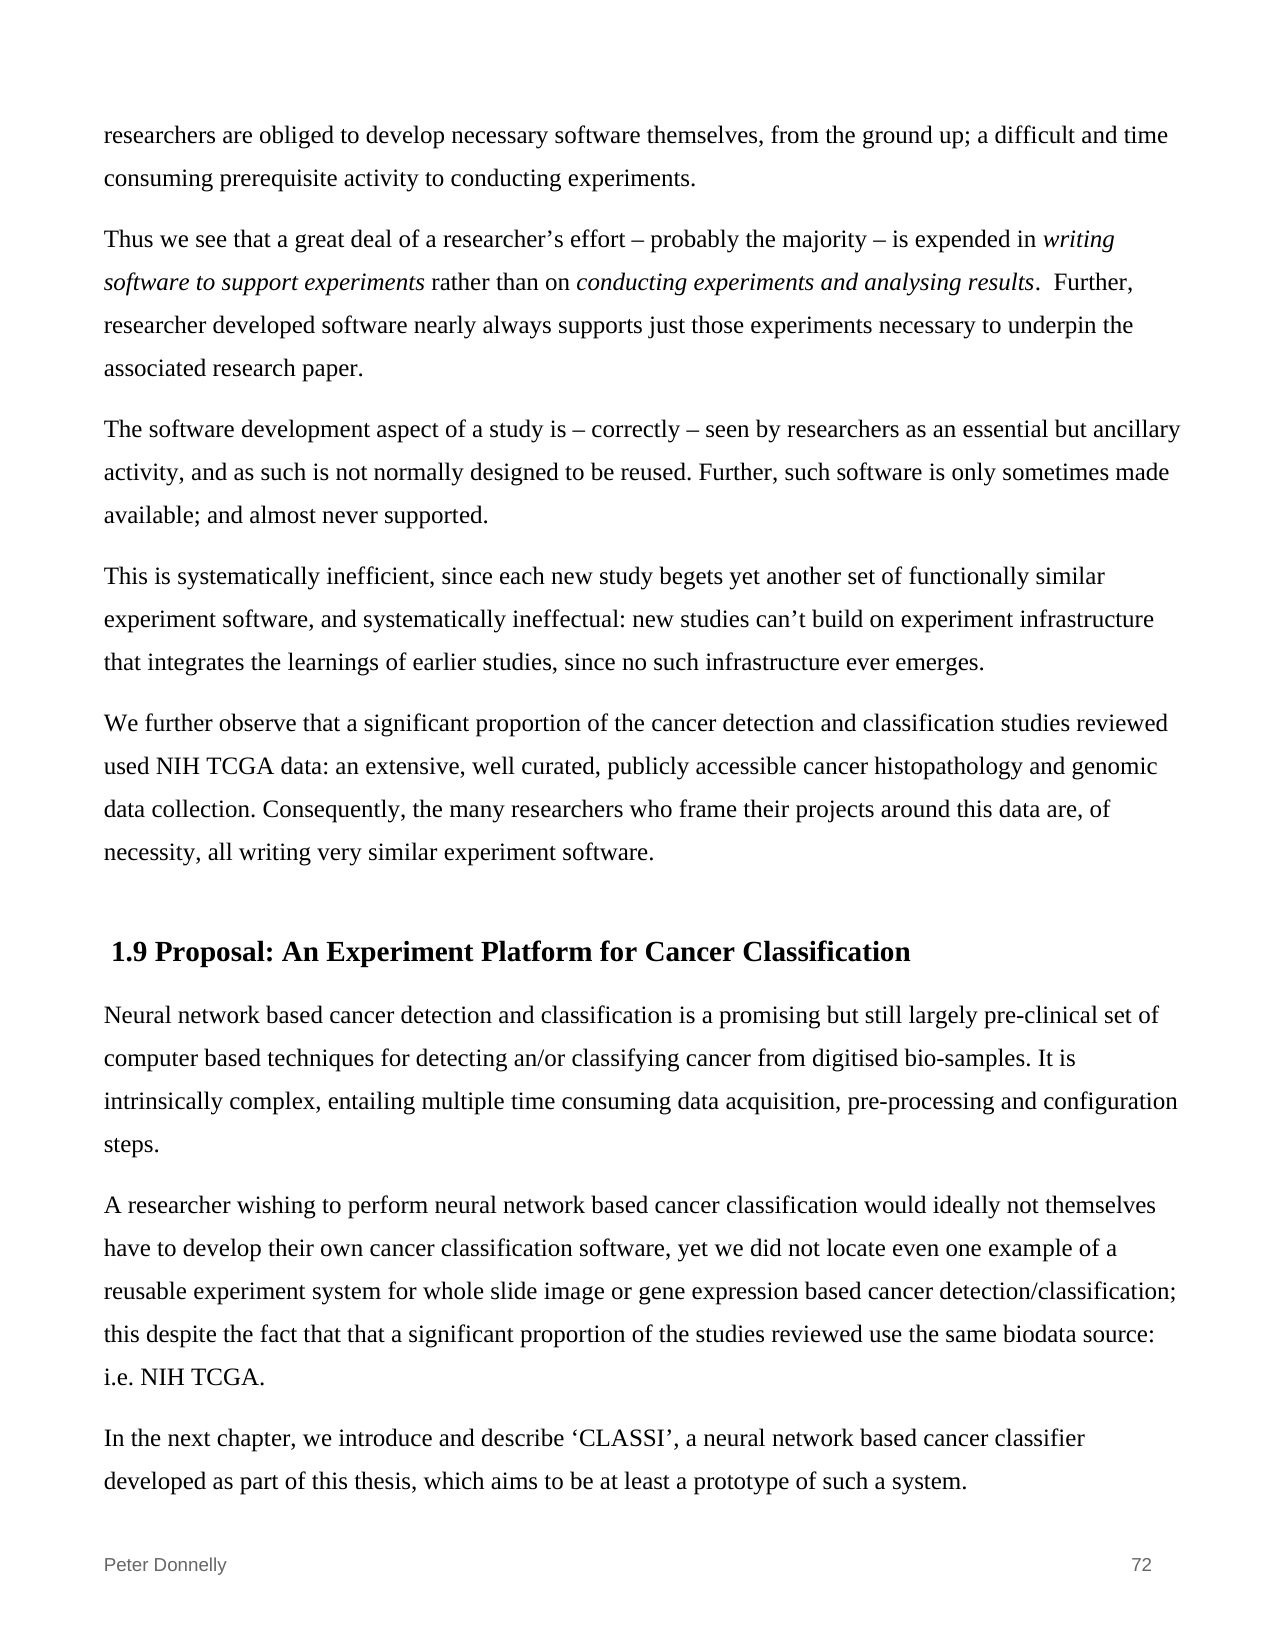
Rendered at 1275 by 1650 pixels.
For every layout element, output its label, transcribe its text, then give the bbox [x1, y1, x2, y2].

text This is systematically inefficient, since each new study begets yet another set of functionally similar experiment software, and systematically ineffectual: new studies can’t build on experiment infrastructure that integrates the learnings of earlier studies, since no such infrastructure ever emerges. [103, 561, 1181, 676]
text We further observe that a significant proportion of the cancer detection and classification studies reviewed used NIH TCGA data: an extensive, well curated, publicly accessible cancer histopathology and genomic data collection. Consequently, the many researchers who frame their projects around this data are, of necessity, all writing very similar experiment software. [103, 708, 1181, 866]
text The software development aspect of a study is – correctly – seen by researchers as an essential but ancillary activity, and as such is not normally designed to be reused. Further, such software is only sometimes made available; and almost never supported. [103, 414, 1181, 529]
text In the next chapter, we introduce and describe ‘CLASSI’, a neural network based cancer classifier developed as part of this thesis, which aims to be at least a prototype of such a system. [103, 1423, 1181, 1495]
subtitle Proposal: An Experiment Platform for Cancer Classification [103, 934, 1181, 967]
text researchers are obliged to develop necessary software themselves, from the ground up; a difficult and time consuming prerequisite activity to conducting experiments. [103, 120, 1181, 192]
text Neural network based cancer detection and classification is a promising but still largely pre-clinical set of computer based techniques for detecting an/or classifying cancer from digitised bio-samples. It is intrinsically complex, entailing multiple time consuming data acquisition, pre-processing and configuration steps. [103, 1000, 1181, 1158]
text A researcher wishing to perform neural network based cancer classification would ideally not themselves have to develop their own cancer classification software, yet we did not locate even one example of a reusable experiment system for whole slide image or gene expression based cancer detection/classification; this despite the fact that that a significant proportion of the studies reviewed use the same biodata source: i.e. NIH TCGA. [103, 1190, 1181, 1391]
text Thus we see that a great deal of a researcher’s effort – probably the majority – is expended in writing software to support experiments rather than on conducting experiments and analysing results. Further, researcher developed software nearly always supports just those experiments necessary to underpin the associated research paper. [103, 224, 1181, 382]
